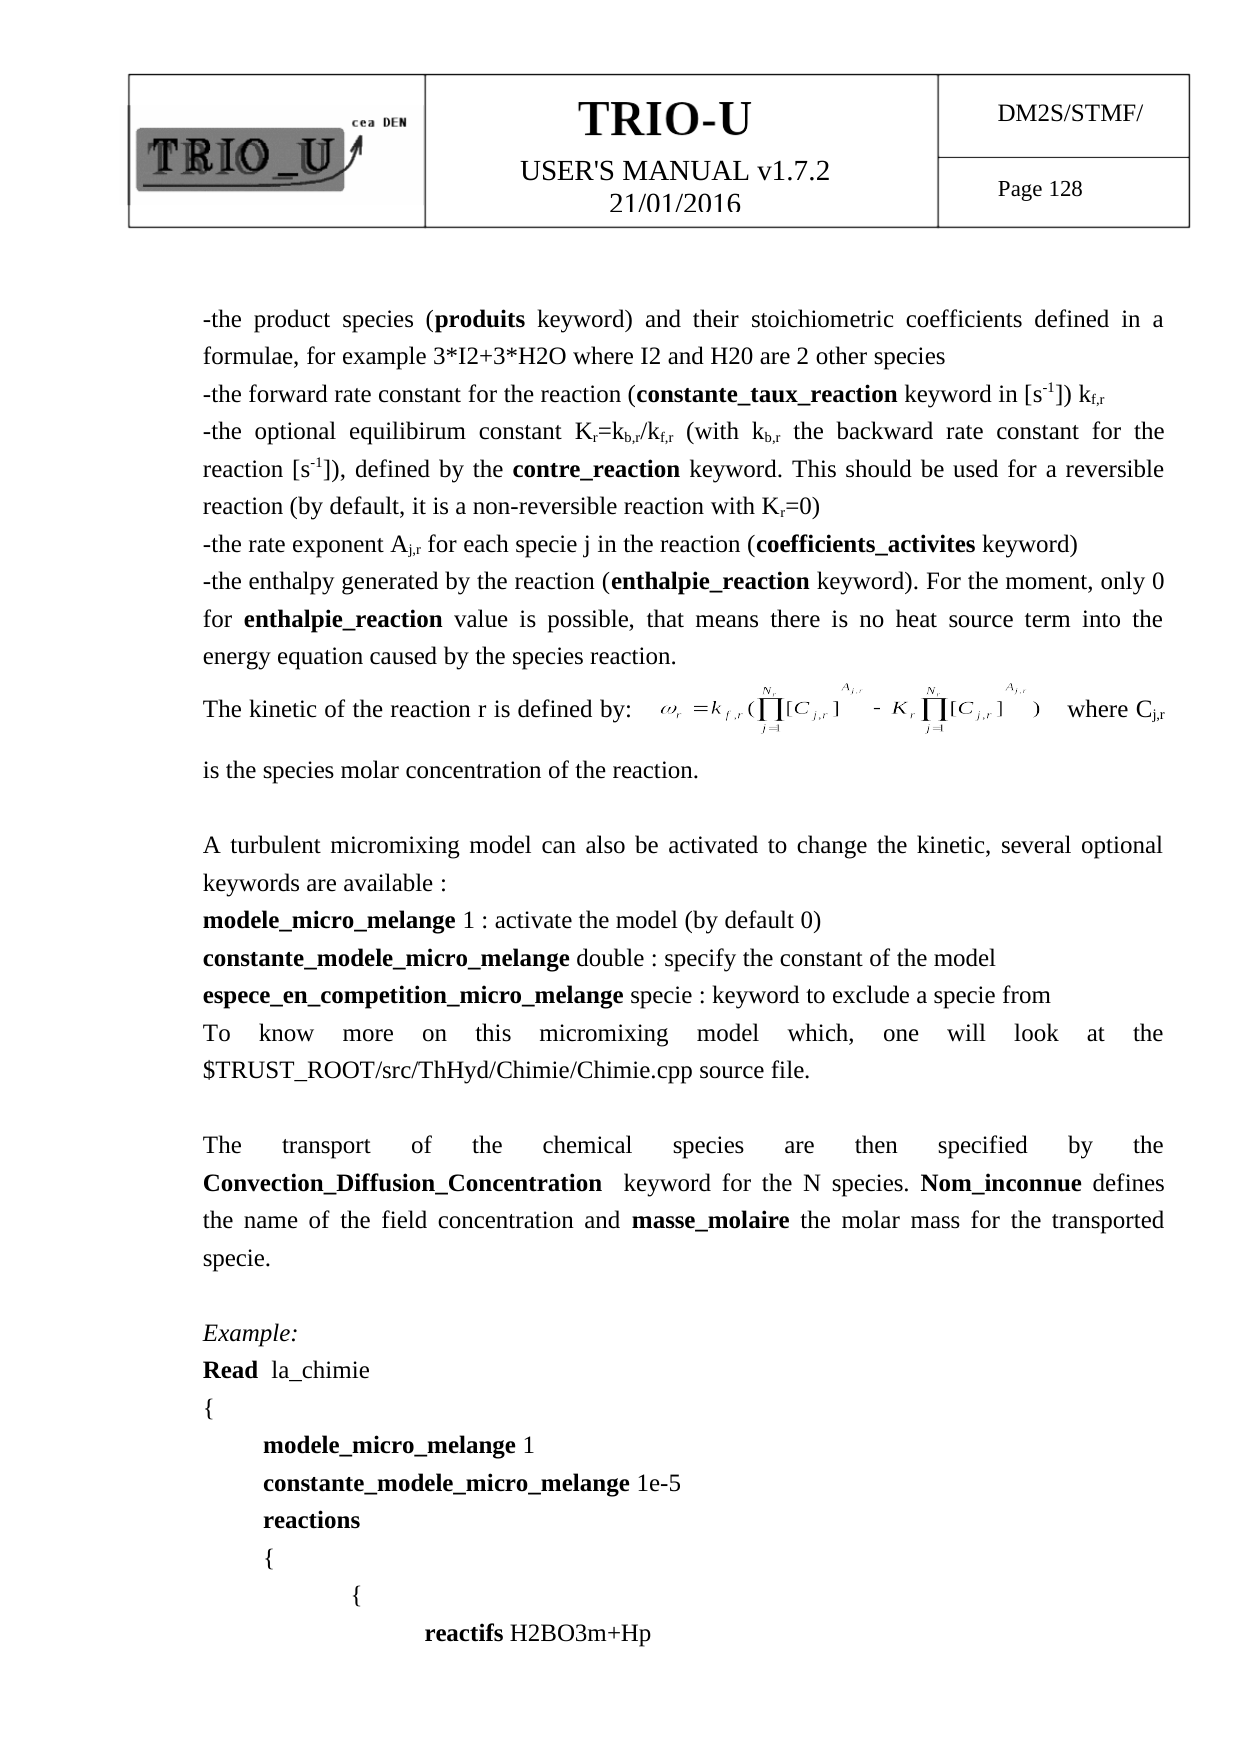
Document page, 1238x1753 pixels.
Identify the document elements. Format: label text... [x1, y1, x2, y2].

text Read la_chimie [203, 1346, 1165, 1384]
text reactifs H2BO3m+Hp [203, 1609, 1165, 1646]
text -the enthalpy generated by the reaction (enthalpie_reaction keyword). For the moment, only 0 for enthalpie_reaction value is possible, that means there is no heat source term into the energy equation caused by the species reaction. [203, 558, 1165, 670]
text -the optional equilibirum constant Kr=kb,r/kf,r (with kb,r the backward rate constant for the reaction [s-1]), defined by the contre_reaction keyword. This should be used for a reversible reaction (by default, it is a non-reversible reaction with Kr=0) [203, 408, 1165, 520]
text A turbulent micromixing model can also be activated to change the kinetic, several optional keywords are available : [203, 821, 1165, 896]
text modele_micro_melange 1 : activate the model (by default 0) [203, 896, 1165, 934]
text { [203, 1571, 1165, 1609]
text The kinetic of the reaction r is defined by: where Cj,r is the species molar concentration of the reaction. [203, 670, 1165, 784]
text Example: [203, 1309, 1165, 1346]
text -the product species (produits keyword) and their stoichiometric coefficients defined in a formulae, for example 3*I2+3*H2O where I2 and H20 are 2 other species [203, 295, 1165, 370]
text constante_modele_micro_melange double : specify the constant of the model [203, 934, 1165, 971]
text modele_micro_melange 1 [203, 1421, 1165, 1459]
text constante_modele_micro_melange 1e-5 [203, 1459, 1165, 1496]
text To know more on this micromixing model which, one will look at the $TRUST_ROOT/src/ThHyd/Chimie/Chimie.cpp source file. [203, 1009, 1165, 1084]
text -the forward rate constant for the reaction (constante_taux_reaction keyword in [s-1]) kf,r [203, 370, 1165, 408]
text { [203, 1534, 1165, 1571]
text -the rate exponent Aj,r for each specie j in the reaction (coefficients_activites keyword) [203, 520, 1165, 558]
text { [203, 1384, 1165, 1421]
text reactions [203, 1496, 1165, 1534]
text espece_en_competition_micro_melange specie : keyword to exclude a specie from [203, 971, 1165, 1009]
text The transport of the chemical species are then specified by the Convection_Diffusion_Concentration keyword for the N species. Nom_inconnue defines the name of the field concentration and masse_molaire the molar mass for the transported specie. [203, 1121, 1165, 1271]
